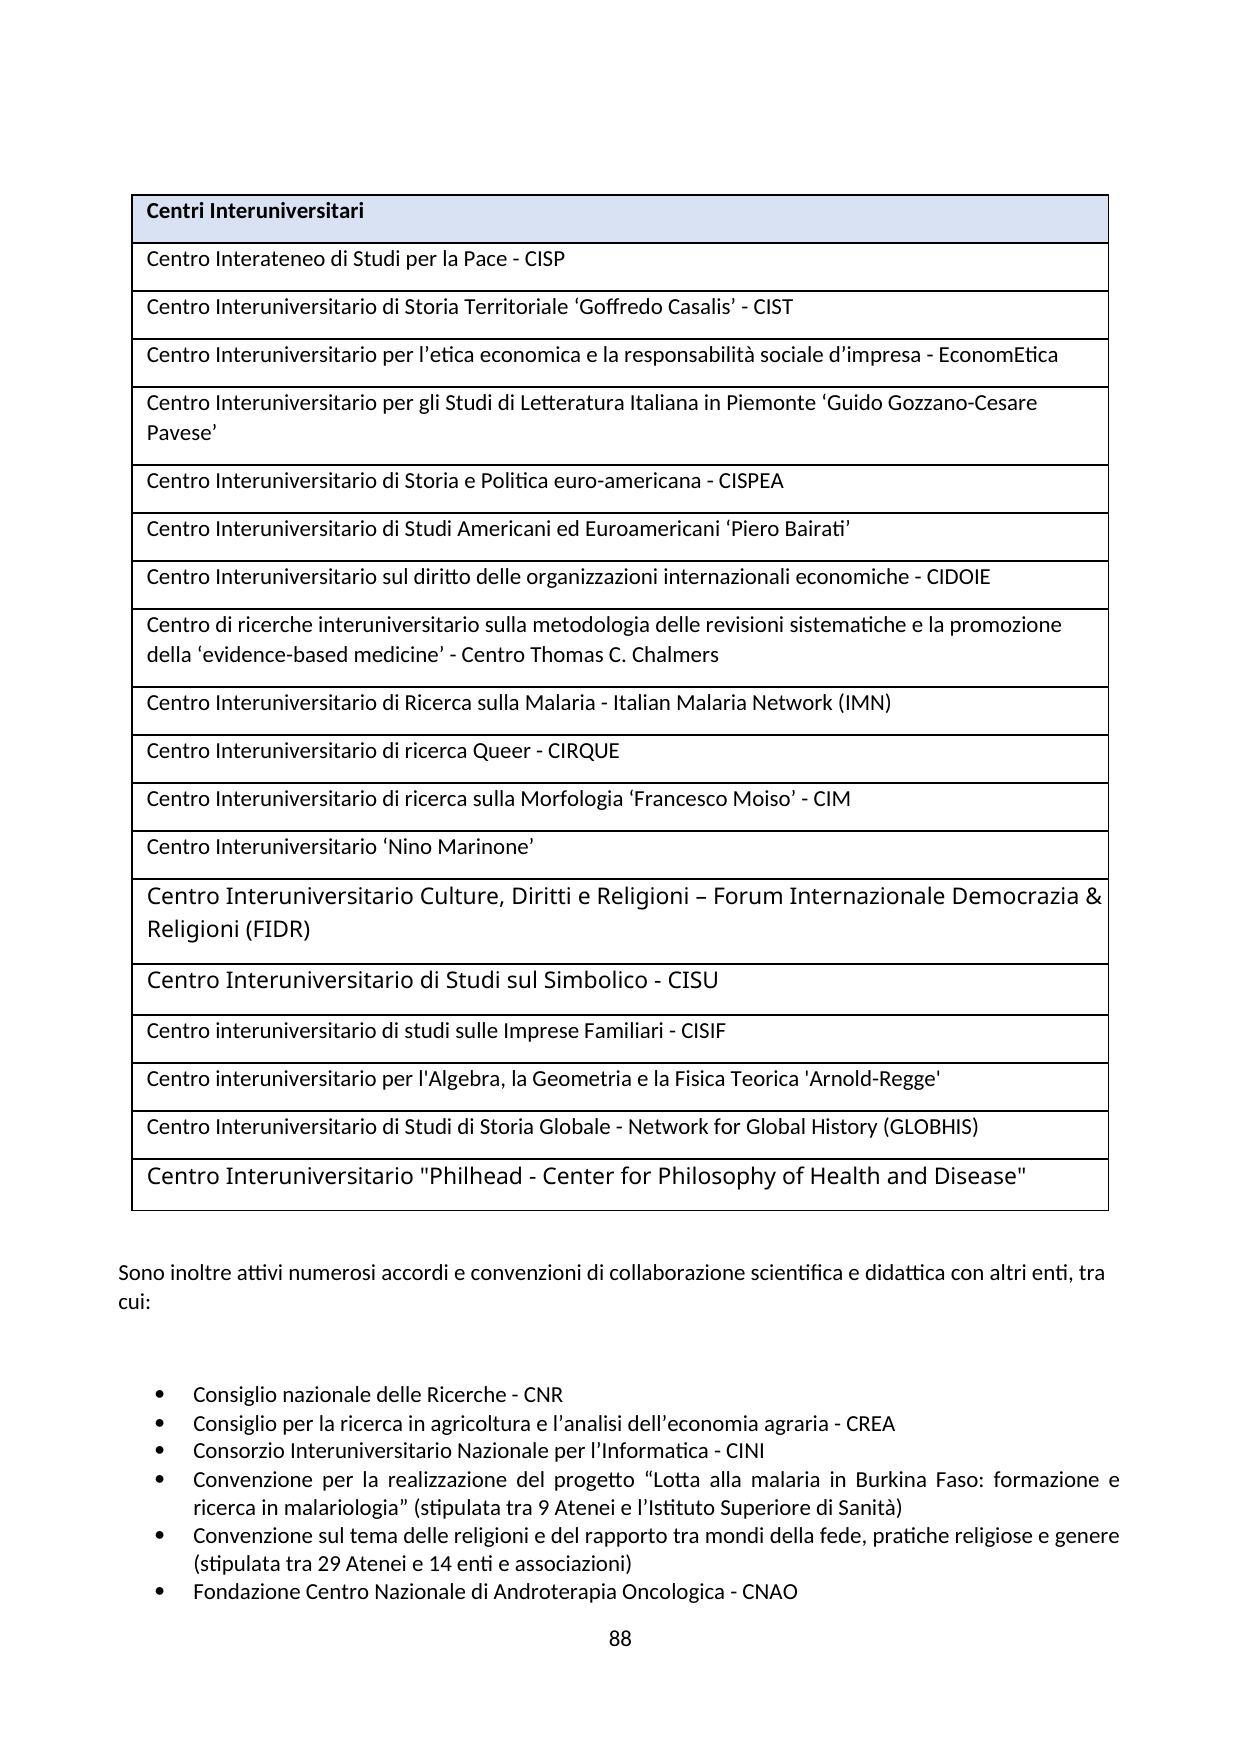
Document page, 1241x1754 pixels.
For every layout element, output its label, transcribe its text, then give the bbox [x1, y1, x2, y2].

table_cell Centro Interuniversitario ‘Nino Marinone’ [133, 832, 1108, 878]
table_cell Centro Interuniversitario per gli Studi di Letteratura Italiana in Piemonte ‘Guido Gozzano-Cesare Pavese’ [133, 388, 1108, 464]
list Consiglio per la ricerca in agricoltura e l’analisi dell’economia agraria - CREA [156, 1409, 1122, 1437]
table_cell Centro interuniversitario per l'Algebra, la Geometria e la Fisica Teorica 'Arnold-Regge' [133, 1064, 1108, 1110]
table_cell Centro Interuniversitario di Ricerca sulla Malaria - Italian Malaria Network (IMN) [133, 688, 1108, 734]
list Consiglio nazionale delle Ricerche - CNR [156, 1381, 1122, 1409]
table_header Centri Interuniversitari [133, 196, 1108, 242]
table_cell Centro Interuniversitario sul diritto delle organizzazioni internazionali economiche - CIDOIE [133, 562, 1108, 608]
text Sono inoltre attivi numerosi accordi e convenzioni di collaborazione scientifica e didattica con altri enti, tra cui: [118, 1258, 1122, 1316]
table_cell Centro Interuniversitario di Studi Americani ed Euroamericani ‘Piero Bairati’ [133, 514, 1108, 560]
table_cell Centro Interuniversitario per l’etica economica e la responsabilità sociale d’impresa - EconomEtica [133, 340, 1108, 386]
table_cell Centro di ricerche interuniversitario sulla metodologia delle revisioni sistematiche e la promozione della ‘evidence-based medicine’ - Centro Thomas C. Chalmers [133, 610, 1108, 686]
table_cell Centro Interateneo di Studi per la Pace - CISP [133, 244, 1108, 290]
table_cell Centro Interuniversitario di Storia Territoriale ‘Goffredo Casalis’ - CIST [133, 292, 1108, 338]
list Consorzio Interuniversitario Nazionale per l’Informatica - CINI [156, 1437, 1122, 1465]
list Fondazione Centro Nazionale di Androterapia Oncologica - CNAO [156, 1577, 1122, 1605]
table_cell Centro Interuniversitario di ricerca sulla Morfologia ‘Francesco Moiso’ - CIM [133, 784, 1108, 830]
table_cell Centro Interuniversitario "Philhead - Center for Philosophy of Health and Disease" [133, 1160, 1108, 1209]
list Convenzione sul tema delle religioni e del rapporto tra mondi della fede, pratiche religiose e genere (stipulata tra 29 Atenei e 14 enti e associazioni) [156, 1521, 1122, 1577]
list Convenzione per la realizzazione del progetto “Lotta alla malaria in Burkina Faso: formazione e ricerca in malariologia” (stipulata tra 9 Atenei e l’Istituto Superiore di Sanità) [156, 1465, 1122, 1521]
table_cell Centro Interuniversitario di Storia e Politica euro-americana - CISPEA [133, 466, 1108, 512]
table_cell Centro Interuniversitario Culture, Diritti e Religioni – Forum Internazionale Democrazia & Religioni (FIDR) [133, 880, 1108, 963]
table_cell Centro Interuniversitario di Studi sul Simbolico - CISU [133, 965, 1108, 1014]
table_cell Centro Interuniversitario di Studi di Storia Globale - Network for Global History (GLOBHIS) [133, 1112, 1108, 1158]
table_cell Centro interuniversitario di studi sulle Imprese Familiari - CISIF [133, 1016, 1108, 1062]
table_cell Centro Interuniversitario di ricerca Queer - CIRQUE [133, 736, 1108, 782]
